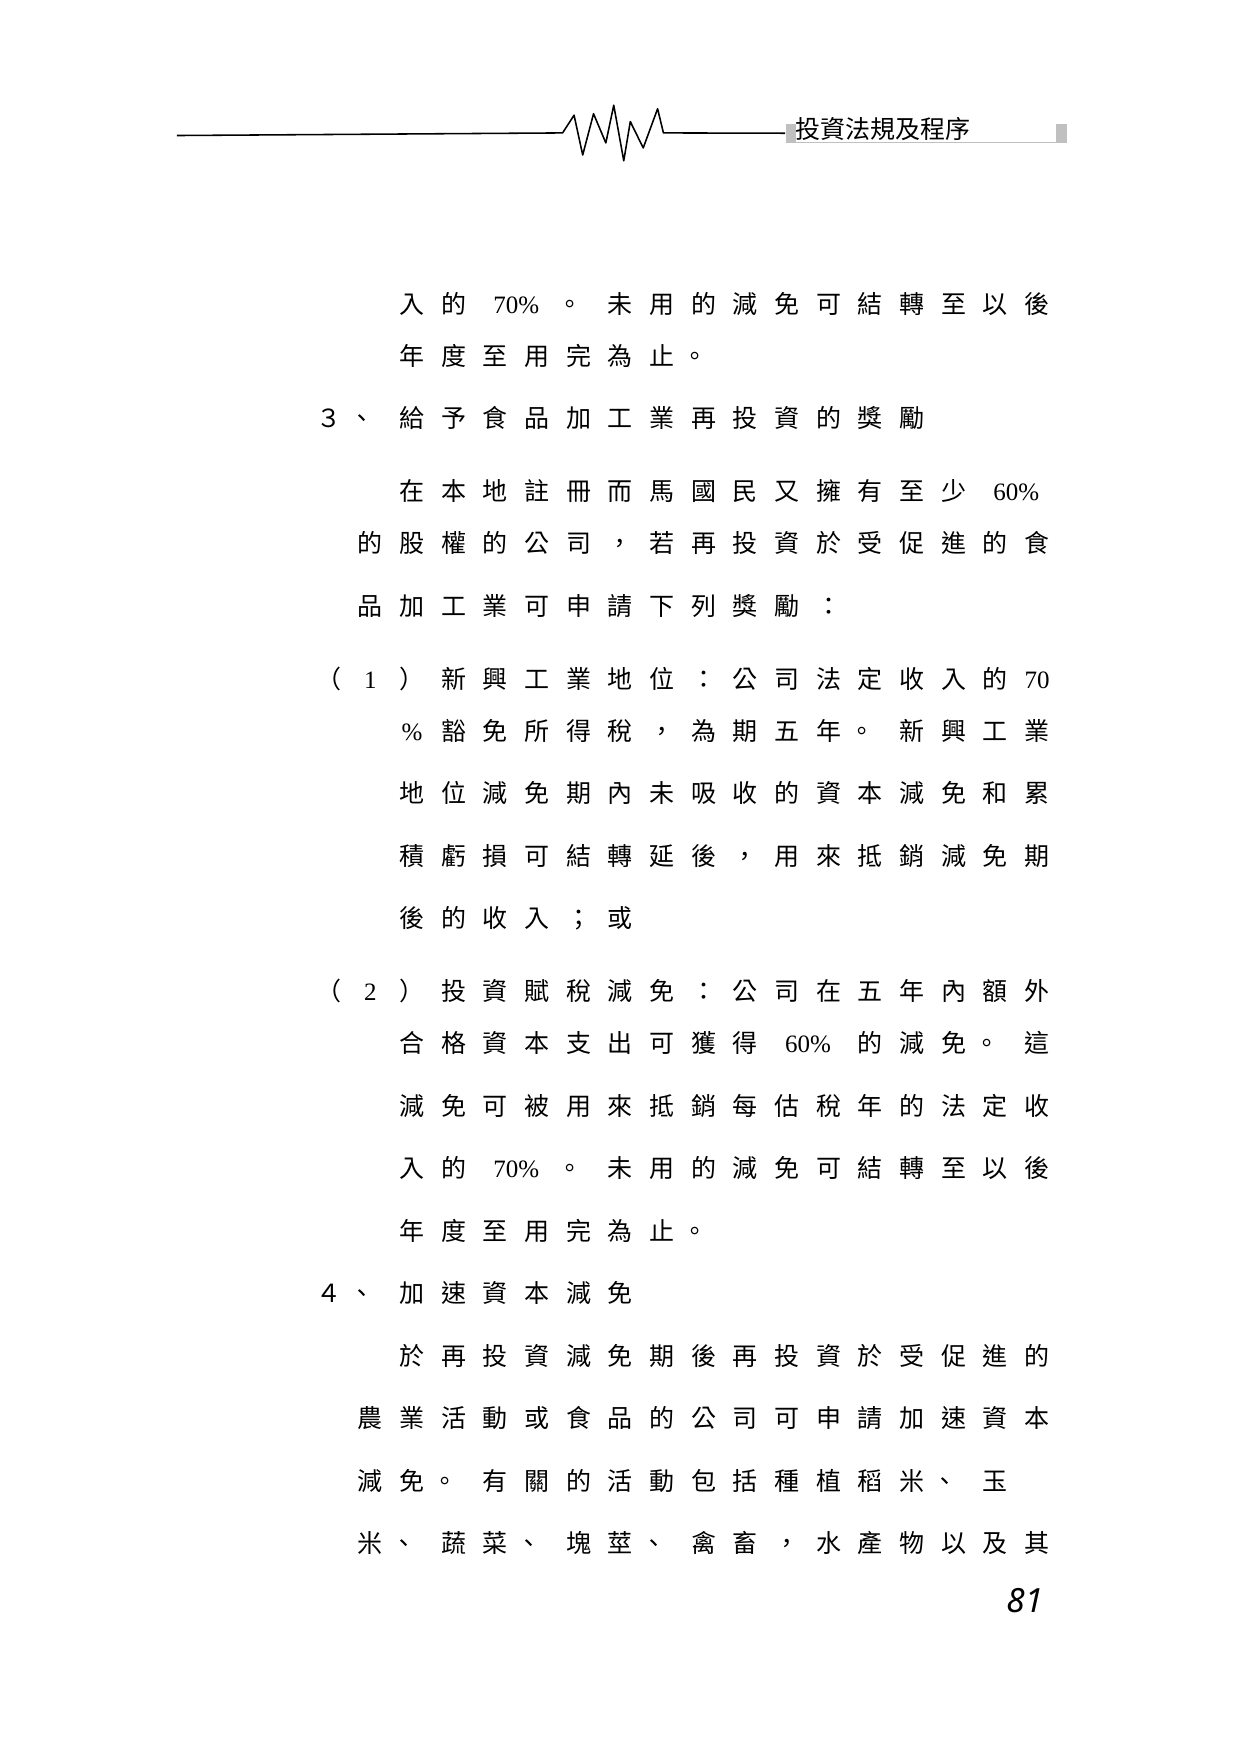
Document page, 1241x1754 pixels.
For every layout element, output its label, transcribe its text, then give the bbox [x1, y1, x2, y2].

text ４、加速資本減免 [281, 1250, 1058, 1313]
text （1）新興工業地位：公司法定收入的70%豁免所得稅，為期五年。新興工業地位減免期內未吸收的資本減免和累積虧損可結轉延後，用來抵銷減免期後的收入；或 [306, 625, 1058, 938]
text ３、給予食品加工業再投資的獎勵 [281, 375, 1058, 438]
text 在本地註冊而馬國民又擁有至少60%的股權的公司，若再投資於受促進的食品加工業可申請下列獎勵： [330, 438, 1058, 625]
text 於再投資減免期後再投資於受促進的農業活動或食品的公司可申請加速資本減免。有關的活動包括種植稻米、玉米、蔬菜、塊莖、禽畜，水產物以及其 [330, 1313, 1058, 1563]
text （2）投資賦稅減免：公司在五年內額外合格資本支出可獲得60%的減免。這減免可被用來抵銷每估稅年的法定收入的70%。未用的減免可結轉至以後年度至用完為止。 [306, 938, 1058, 1250]
text 入的70%。未用的減免可結轉至以後年度至用完為止。 [306, 250, 1058, 375]
